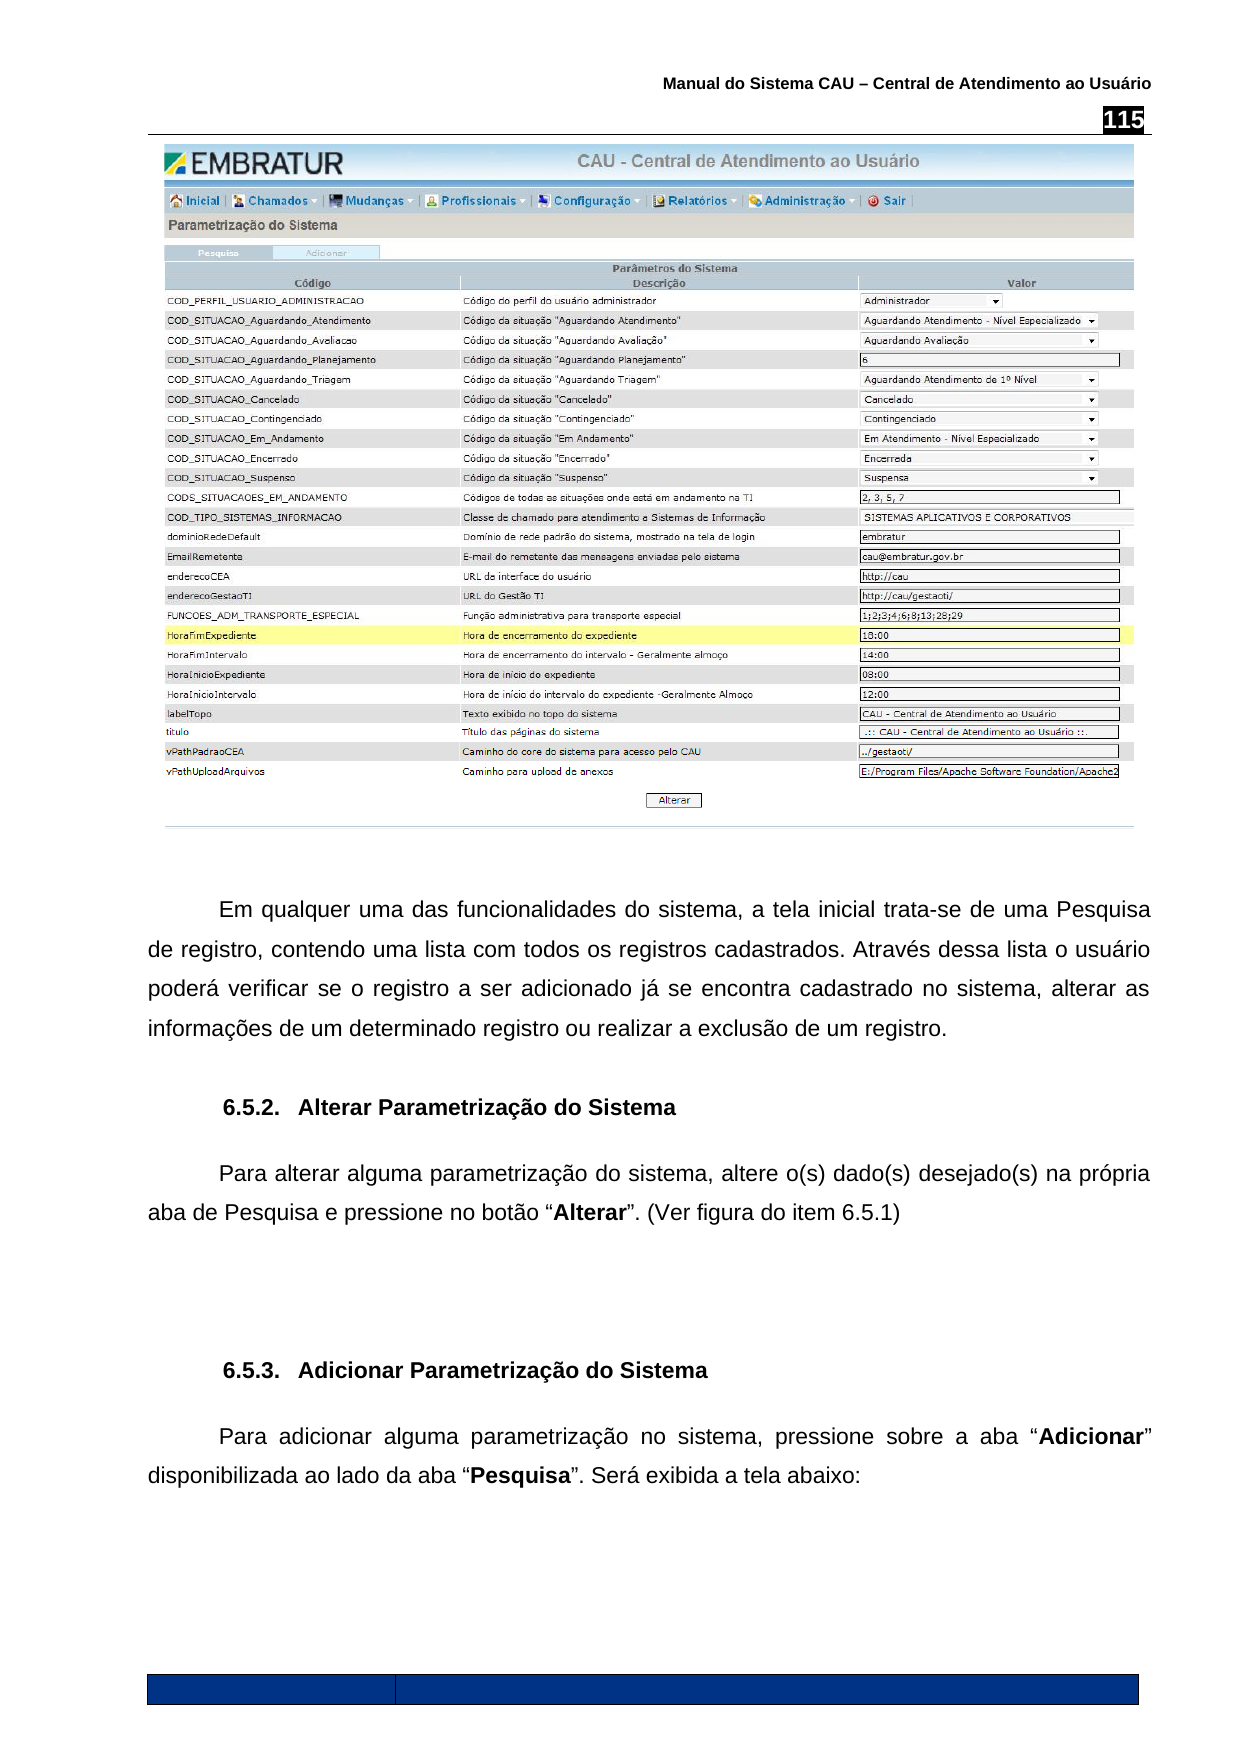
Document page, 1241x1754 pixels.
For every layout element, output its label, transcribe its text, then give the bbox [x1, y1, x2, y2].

list Alterar Parametrização do Sistema [223, 1094, 1152, 1120]
text Para adicionar alguma parametrização no sistema, pressione sobre a aba “Adicionar” disponibilizada ao lado da aba “Pesquisa”. Será exibida a tela abaixo: [148, 1423, 1152, 1489]
picture [164, 144, 1134, 835]
text Para alterar alguma parametrização do sistema, altere o(s) dado(s) desejado(s) na própria aba de Pesquisa e pressione no botão “Alterar”. (Ver figura do item 6.5.1) [148, 1159, 1152, 1225]
text Em qualquer uma das funcionalidades do sistema, a tela inicial trata-se de uma Pesquisa de registro, contendo uma lista com todos os registros cadastrados. Através dessa lista o usuário poderá verificar se o registro a ser adicionado já se encontra cadastrado no sistema, alterar as informações de um determinado registro ou realizar a exclusão de um registro. [148, 896, 1152, 1041]
list Adicionar Parametrização do Sistema [223, 1357, 1152, 1383]
